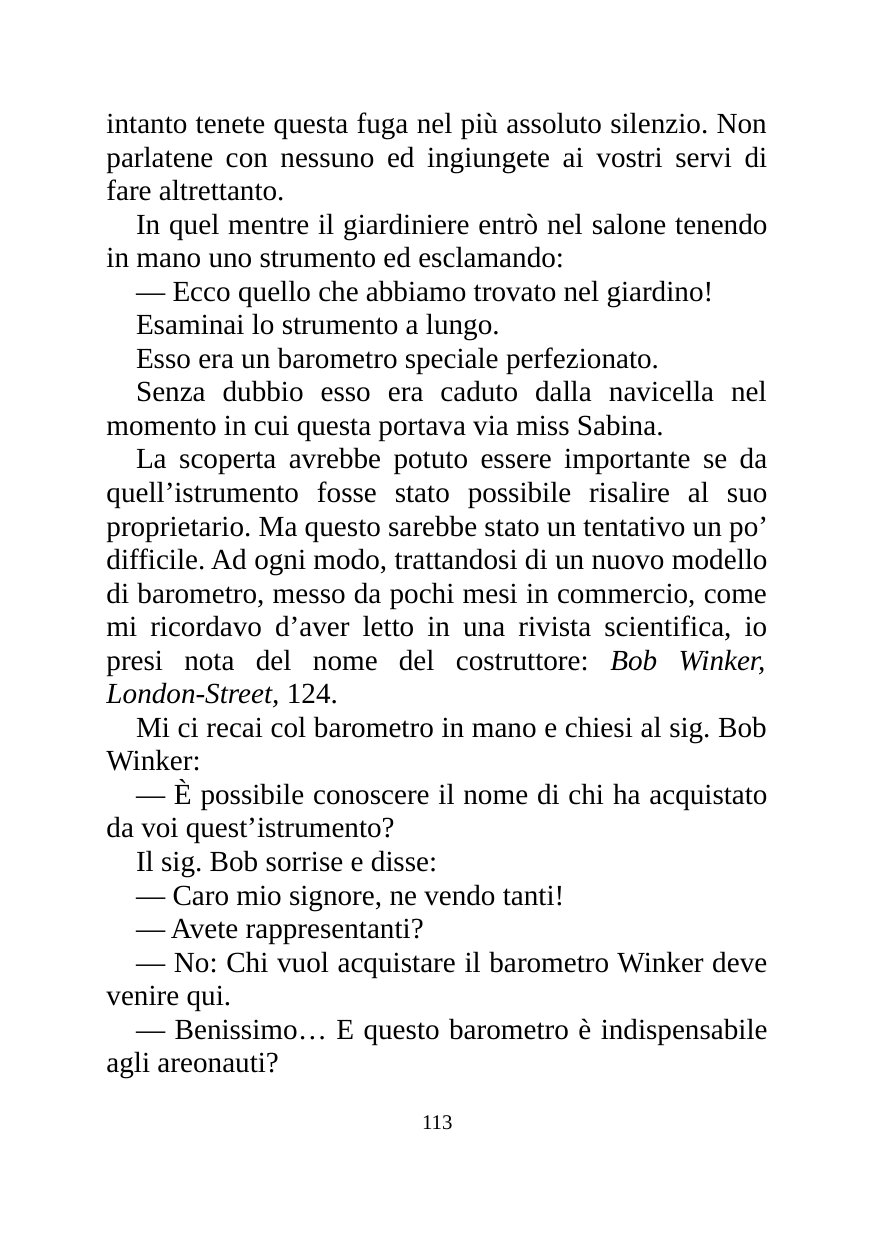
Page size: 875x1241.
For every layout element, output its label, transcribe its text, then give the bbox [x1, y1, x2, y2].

text Esso era un barometro speciale perfezionato. [106, 341, 768, 374]
text — Ecco quello che abbiamo trovato nel giardino! [106, 274, 768, 307]
text La scoperta avrebbe potuto essere importante se da quell’istrumento fosse stato possibile risalire al suo proprietario. Ma questo sarebbe stato un tentativo un po’ difficile. Ad ogni modo, trattandosi di un nuovo modello di barometro, messo da pochi mesi in commercio, come mi ricordavo d’aver letto in una rivista scientifica, io presi nota del nome del costruttore: Bob Winker, London-Street, 124. [106, 442, 768, 710]
text Mi ci recai col barometro in mano e chiesi al sig. Bob Winker: [106, 710, 768, 777]
text — Benissimo… E questo barometro è indispensabile agli areonauti? [106, 1012, 768, 1079]
text intanto tenete questa fuga nel più assoluto silenzio. Non parlatene con nessuno ed ingiungete ai vostri servi di fare altrettanto. [106, 106, 768, 207]
text — Caro mio signore, ne vendo tanti! [106, 878, 768, 911]
text Esaminai lo strumento a lungo. [106, 307, 768, 341]
text — È possibile conoscere il nome di chi ha acquistato da voi quest’istrumento? [106, 777, 768, 844]
text In quel mentre il giardiniere entrò nel salone tenendo in mano uno strumento ed esclamando: [106, 207, 768, 274]
text Il sig. Bob sorrise e disse: [106, 844, 768, 878]
text — No: Chi vuol acquistare il barometro Winker deve venire qui. [106, 945, 768, 1012]
text Senza dubbio esso era caduto dalla navicella nel momento in cui questa portava via miss Sabina. [106, 374, 768, 442]
text — Avete rappresentanti? [106, 911, 768, 945]
